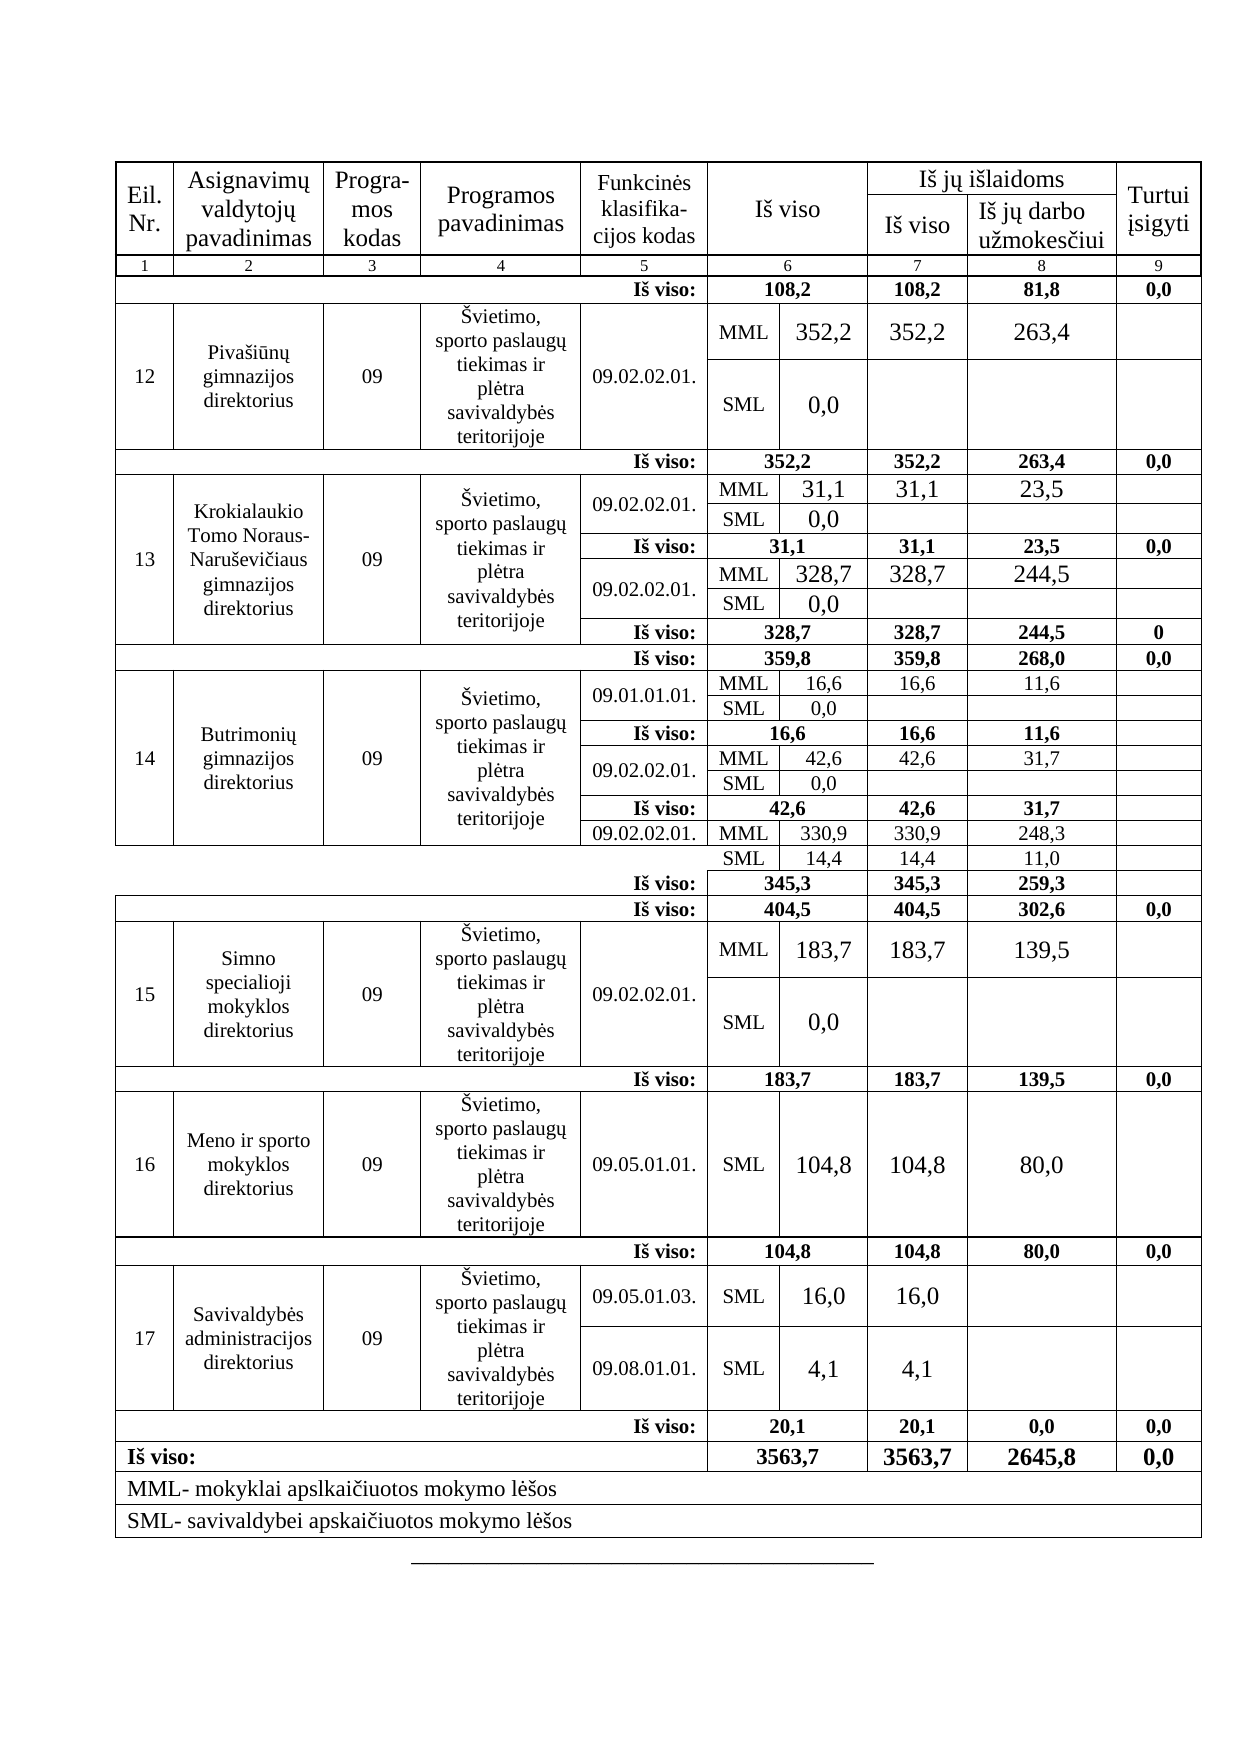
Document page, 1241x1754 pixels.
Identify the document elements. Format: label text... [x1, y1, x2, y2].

table_cell 16,6 [868, 721, 967, 745]
table_cell 0,0 [780, 696, 867, 720]
table_cell 81,8 [968, 277, 1116, 303]
table_cell 09.02.02.01. [581, 922, 707, 1066]
table_cell Iš viso [868, 195, 967, 254]
table_cell 14 [116, 671, 173, 845]
table_cell 3563,7 [868, 1442, 967, 1471]
table_cell Iš viso: [116, 1442, 707, 1471]
table_cell [1117, 559, 1201, 588]
table_cell 16,6 [780, 671, 867, 694]
table_cell 31,7 [968, 746, 1116, 770]
table_cell [868, 589, 967, 618]
table_cell 3 [324, 256, 420, 275]
table_cell [968, 589, 1116, 618]
table_cell 183,7 [708, 1067, 867, 1091]
table_cell 12 [116, 304, 173, 448]
table_cell SML [708, 1092, 779, 1236]
table_cell 0,0 [1117, 645, 1201, 669]
table_cell 0,0 [1117, 450, 1201, 473]
table_cell [1117, 922, 1201, 977]
table_cell Švietimo, sporto paslaugų tiekimas ir plėtra savivaldybės teritorijoje [421, 1092, 580, 1236]
table_cell 09.02.02.01. [581, 475, 707, 533]
table_cell [968, 978, 1116, 1066]
table_cell MML [708, 559, 779, 588]
table_cell 108,2 [868, 277, 967, 303]
table_cell [868, 978, 967, 1066]
table_cell Iš viso: [116, 1411, 707, 1441]
table_cell Iš viso: [116, 1238, 707, 1264]
table_cell 4 [421, 256, 580, 275]
table_cell 0,0 [1117, 534, 1201, 558]
table_cell [968, 1327, 1116, 1410]
table_cell [1117, 589, 1201, 618]
table_cell MML [708, 922, 779, 977]
table_cell 8 [968, 256, 1116, 275]
table_cell [1117, 1327, 1201, 1410]
table_header Funkcinės klasifika-cijos kodas [581, 163, 707, 254]
table_cell 9 [1117, 256, 1200, 275]
table_cell Iš viso: [581, 534, 707, 558]
table_cell [1117, 475, 1201, 503]
table_cell 16 [116, 1092, 173, 1236]
table_cell [1117, 846, 1201, 870]
table_cell 0,0 [1117, 1238, 1201, 1264]
table_cell 31,7 [968, 796, 1116, 820]
table_cell 09.02.02.01. [581, 304, 707, 448]
table_cell Iš viso: [116, 1067, 707, 1091]
table_cell 2645,8 [968, 1442, 1116, 1471]
table_cell 0,0 [1117, 1067, 1201, 1091]
table_cell 31,1 [780, 475, 867, 503]
table_cell 09.02.02.01. [581, 559, 707, 618]
table_cell 404,5 [708, 896, 867, 921]
table_cell MML [708, 821, 779, 845]
table_cell Iš viso: [116, 277, 707, 303]
table_cell [868, 771, 967, 795]
table_cell [1117, 671, 1201, 694]
table_cell [868, 360, 967, 448]
table_cell 248,3 [968, 821, 1116, 845]
table_cell [1117, 978, 1201, 1066]
table_cell 259,3 [968, 871, 1116, 895]
table_cell 4,1 [780, 1327, 867, 1410]
table_cell Iš viso: [116, 450, 707, 473]
table_cell 23,5 [968, 534, 1116, 558]
table_cell Pivašiūnų gimnazijos direktorius [174, 304, 323, 448]
table_cell 183,7 [868, 922, 967, 977]
table_cell [868, 696, 967, 720]
table_cell SML [708, 978, 779, 1066]
table_cell 80,0 [968, 1092, 1116, 1236]
table_cell 263,4 [968, 450, 1116, 473]
table_cell Iš viso: [116, 896, 707, 921]
table_cell 330,9 [868, 821, 967, 845]
table_cell [1117, 1266, 1201, 1326]
table_cell [968, 1266, 1116, 1326]
table_cell MML [708, 304, 779, 359]
table_cell MML- mokyklai apslkaičiuotos mokymo lėšos [116, 1472, 1201, 1504]
table_cell 302,6 [968, 896, 1116, 921]
table_cell 0,0 [1117, 1442, 1201, 1471]
table_cell 328,7 [868, 619, 967, 644]
table_cell Iš viso: [581, 870, 707, 895]
table_cell Švietimo, sporto paslaugų tiekimas ir plėtra savivaldybės teritorijoje [421, 304, 580, 448]
table_cell [968, 504, 1116, 533]
table_cell 0,0 [780, 360, 867, 448]
table_cell Švietimo, sporto paslaugų tiekimas ir plėtra savivaldybės teritorijoje [421, 1266, 580, 1410]
table_cell Švietimo, sporto paslaugų tiekimas ir plėtra savivaldybės teritorijoje [421, 671, 580, 845]
table_cell [968, 771, 1116, 795]
table_cell 11,0 [968, 846, 1116, 870]
table_cell [1117, 304, 1201, 359]
table_cell [1117, 871, 1201, 895]
table_cell 104,8 [868, 1238, 967, 1264]
table_cell MML [708, 746, 779, 770]
table_cell 328,7 [708, 619, 867, 644]
table_cell 09.05.01.01. [581, 1092, 707, 1236]
table_cell 352,2 [868, 304, 967, 359]
table_cell SML [708, 1327, 779, 1410]
table_cell 23,5 [968, 475, 1116, 503]
table_cell 3563,7 [708, 1442, 867, 1471]
table_cell SML [708, 589, 779, 618]
table_cell Butrimonių gimnazijos direktorius [174, 671, 323, 845]
table_cell 09.02.02.01. [581, 821, 707, 845]
table_cell SML [708, 1266, 779, 1326]
table_cell 09 [324, 922, 420, 1066]
table_cell 16,0 [868, 1266, 967, 1326]
table_cell 108,2 [708, 277, 867, 303]
table_cell 268,0 [968, 645, 1116, 669]
table_cell 11,6 [968, 721, 1116, 745]
table_cell 5 [581, 256, 707, 275]
table_cell 359,8 [708, 645, 867, 669]
table_cell 104,8 [868, 1092, 967, 1236]
table_cell SML [708, 504, 779, 533]
table_cell 404,5 [868, 896, 967, 921]
table_cell 09 [324, 475, 420, 644]
table_cell 20,1 [868, 1411, 967, 1441]
table_cell Iš viso: [581, 796, 707, 820]
table_cell 42,6 [868, 796, 967, 820]
table_header Eil. Nr. [117, 163, 173, 254]
table_cell 09 [324, 1266, 420, 1410]
table_cell Savivaldybės administracijos direktorius [174, 1266, 323, 1410]
table_cell Iš viso: [116, 645, 707, 669]
table_cell [868, 504, 967, 533]
table_cell [968, 696, 1116, 720]
table_cell 1 [117, 256, 173, 275]
table_header Turtui įsigyti [1117, 163, 1200, 254]
table_cell 328,7 [780, 559, 867, 588]
table_cell Iš viso: [581, 721, 707, 745]
table_cell 42,6 [868, 746, 967, 770]
table_cell 16,6 [868, 671, 967, 694]
table_header Programos pavadinimas [421, 163, 580, 254]
table_cell Meno ir sporto mokyklos direktorius [174, 1092, 323, 1236]
table_cell [1117, 1092, 1201, 1236]
table_cell 17 [116, 1266, 173, 1410]
table_cell 345,3 [868, 871, 967, 895]
table_cell 31,1 [868, 475, 967, 503]
table_cell MML [708, 671, 779, 694]
table_cell 244,5 [968, 619, 1116, 644]
table_cell 104,8 [780, 1092, 867, 1236]
table_cell 330,9 [780, 821, 867, 845]
table_cell 11,6 [968, 671, 1116, 694]
table_cell 183,7 [868, 1067, 967, 1091]
table_cell 0,0 [968, 1411, 1116, 1441]
table_cell 09 [324, 1092, 420, 1236]
table_cell 328,7 [868, 559, 967, 588]
table_cell 20,1 [708, 1411, 867, 1441]
table_cell 15 [116, 922, 173, 1066]
table_cell SML [708, 360, 779, 448]
table_cell 183,7 [780, 922, 867, 977]
table_cell 14,4 [868, 846, 967, 870]
table_cell [968, 360, 1116, 448]
table_cell 09 [324, 304, 420, 448]
table_cell SML- savivaldybei apskaičiuotos mokymo lėšos [116, 1505, 1201, 1537]
table_cell 31,1 [708, 534, 867, 558]
table_cell [1117, 721, 1201, 745]
table_cell 352,2 [708, 450, 867, 473]
table_cell 0,0 [1117, 896, 1201, 921]
table_cell Simno specialioji mokyklos direktorius [174, 922, 323, 1066]
table_cell 6 [708, 256, 867, 275]
table_cell 263,4 [968, 304, 1116, 359]
table_cell 09.08.01.01. [581, 1327, 707, 1410]
table_cell 09 [324, 671, 420, 845]
table_cell 4,1 [868, 1327, 967, 1410]
table_cell [1117, 771, 1201, 795]
table_cell 0,0 [1117, 277, 1201, 303]
table_cell [1117, 746, 1201, 770]
table_cell 14,4 [780, 846, 867, 870]
table_cell 0,0 [1117, 1411, 1201, 1441]
table_cell 244,5 [968, 559, 1116, 588]
table_cell 0,0 [780, 504, 867, 533]
table_cell Iš jų darbo užmokesčiui [968, 195, 1116, 254]
table_cell 16,0 [780, 1266, 867, 1326]
table_cell 09.05.01.03. [581, 1266, 707, 1326]
table_header Iš jų išlaidoms [868, 163, 1116, 194]
table_cell Švietimo, sporto paslaugų tiekimas ir plėtra savivaldybės teritorijoje [421, 922, 580, 1066]
table_header Iš viso [708, 163, 867, 254]
table_cell 104,8 [708, 1238, 867, 1264]
table_cell 352,2 [868, 450, 967, 473]
table_cell [1117, 360, 1201, 448]
table_cell 09.02.02.01. [581, 746, 707, 795]
table_cell 42,6 [780, 746, 867, 770]
table_cell SML [708, 846, 779, 870]
table_cell 2 [174, 256, 323, 275]
table_cell 139,5 [968, 1067, 1116, 1091]
table_header Asignavimų valdytojų pavadinimas [174, 163, 323, 254]
table_cell 0,0 [780, 771, 867, 795]
table_cell 0,0 [780, 589, 867, 618]
table_cell 42,6 [708, 796, 867, 820]
text _____________________________________ [103, 1538, 1181, 1566]
table_header Progra-mos kodas [324, 163, 420, 254]
table_cell 80,0 [968, 1238, 1116, 1264]
table_cell 0 [1117, 619, 1201, 644]
table_cell 359,8 [868, 645, 967, 669]
table_cell 139,5 [968, 922, 1116, 977]
table_cell [1117, 796, 1201, 820]
table_cell SML [708, 696, 779, 720]
table_cell Iš viso: [581, 619, 707, 644]
table_cell MML [708, 475, 779, 503]
table_cell 13 [116, 475, 173, 644]
table_cell 7 [868, 256, 967, 275]
table_cell SML [708, 771, 779, 795]
table_cell [1117, 504, 1201, 533]
table_cell 09.01.01.01. [581, 671, 707, 720]
table_cell Krokialaukio Tomo Noraus-Naruševičiaus gimnazijos direktorius [174, 475, 323, 644]
table_cell [1117, 696, 1201, 720]
table_cell [1117, 821, 1201, 845]
table_cell 345,3 [708, 871, 867, 895]
table_cell 16,6 [708, 721, 867, 745]
table_cell 352,2 [780, 304, 867, 359]
table_cell 31,1 [868, 534, 967, 558]
table_cell 0,0 [780, 978, 867, 1066]
table_cell Švietimo, sporto paslaugų tiekimas ir plėtra savivaldybės teritorijoje [421, 475, 580, 644]
